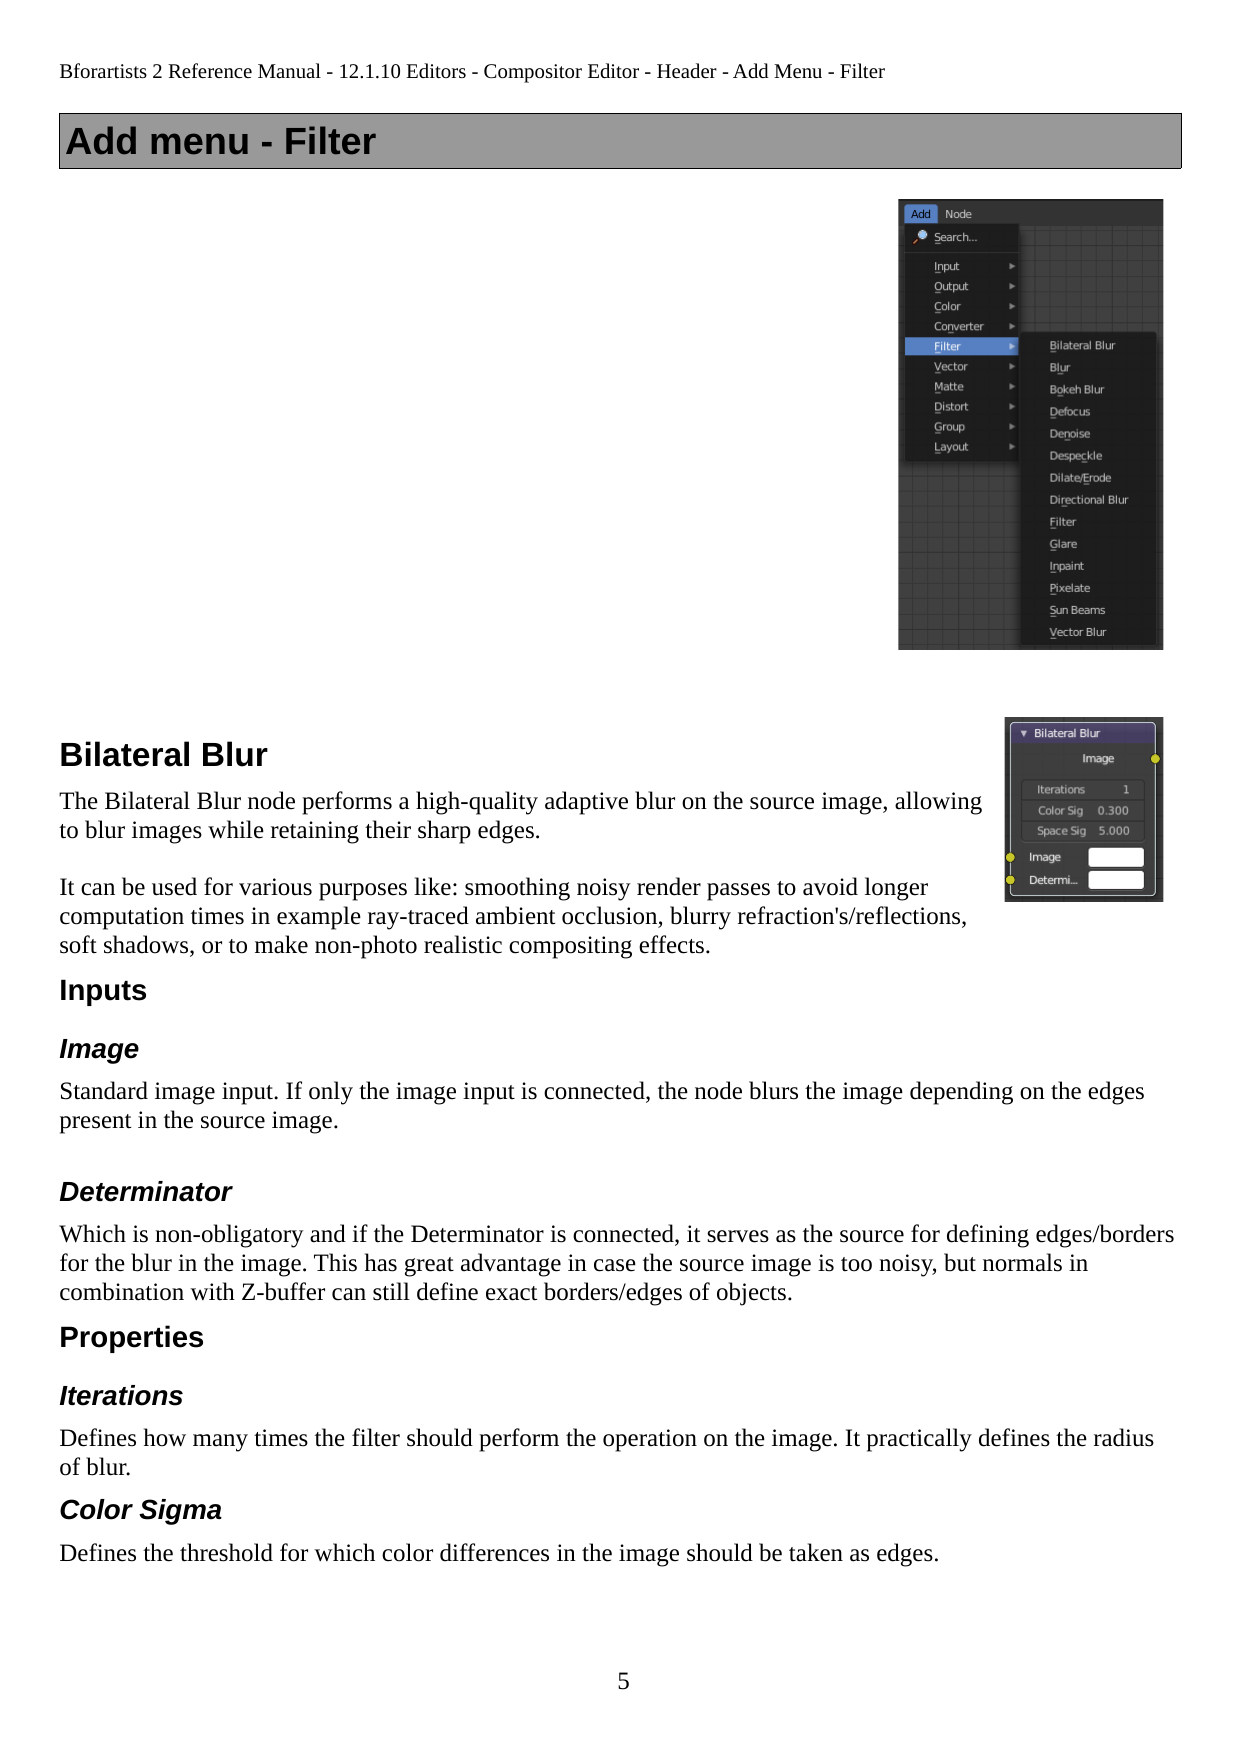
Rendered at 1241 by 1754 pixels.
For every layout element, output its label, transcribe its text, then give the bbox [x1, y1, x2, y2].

subtitle Properties [59, 1320, 1181, 1354]
text Defines the threshold for which color differences in the image should be taken as edges. [59, 1538, 1181, 1567]
subtitle Bilateral Blur [59, 735, 1004, 774]
text Which is non-obligatory and if the Determinator is connected, it serves as the source for defining edges/borders for the blur in the image. This has great advantage in case the source image is too noisy, but normals in combination with Z-buffer can still define exact borders/edges of objects. [59, 1219, 1181, 1306]
text The Bilateral Blur node performs a high-quality adaptive blur on the source image, allowing to blur images while retaining their sharp edges. [59, 786, 1004, 844]
subtitle Determinator [59, 1175, 1181, 1207]
picture [1004, 717, 1164, 902]
table_header Add menu - Filter [60, 114, 1181, 168]
subtitle Inputs [59, 973, 1181, 1007]
subtitle Iterations [59, 1379, 1181, 1411]
text Defines how many times the filter should perform the operation on the image. It practically defines the radius of blur. [59, 1423, 1181, 1481]
subtitle [1164, 735, 1181, 774]
text Standard image input. If only the image input is connected, the node blurs the image depending on the edges present in the source image. [59, 1076, 1181, 1134]
subtitle Color Sigma [59, 1493, 1181, 1525]
picture [898, 199, 1164, 650]
text It can be used for various purposes like: smoothing noisy render passes to avoid longer computation times in example ray-traced ambient occlusion, blurry refraction's/reflections, soft shadows, or to make non-photo realistic compositing effects. [59, 872, 1181, 959]
subtitle Image [59, 1032, 1181, 1064]
